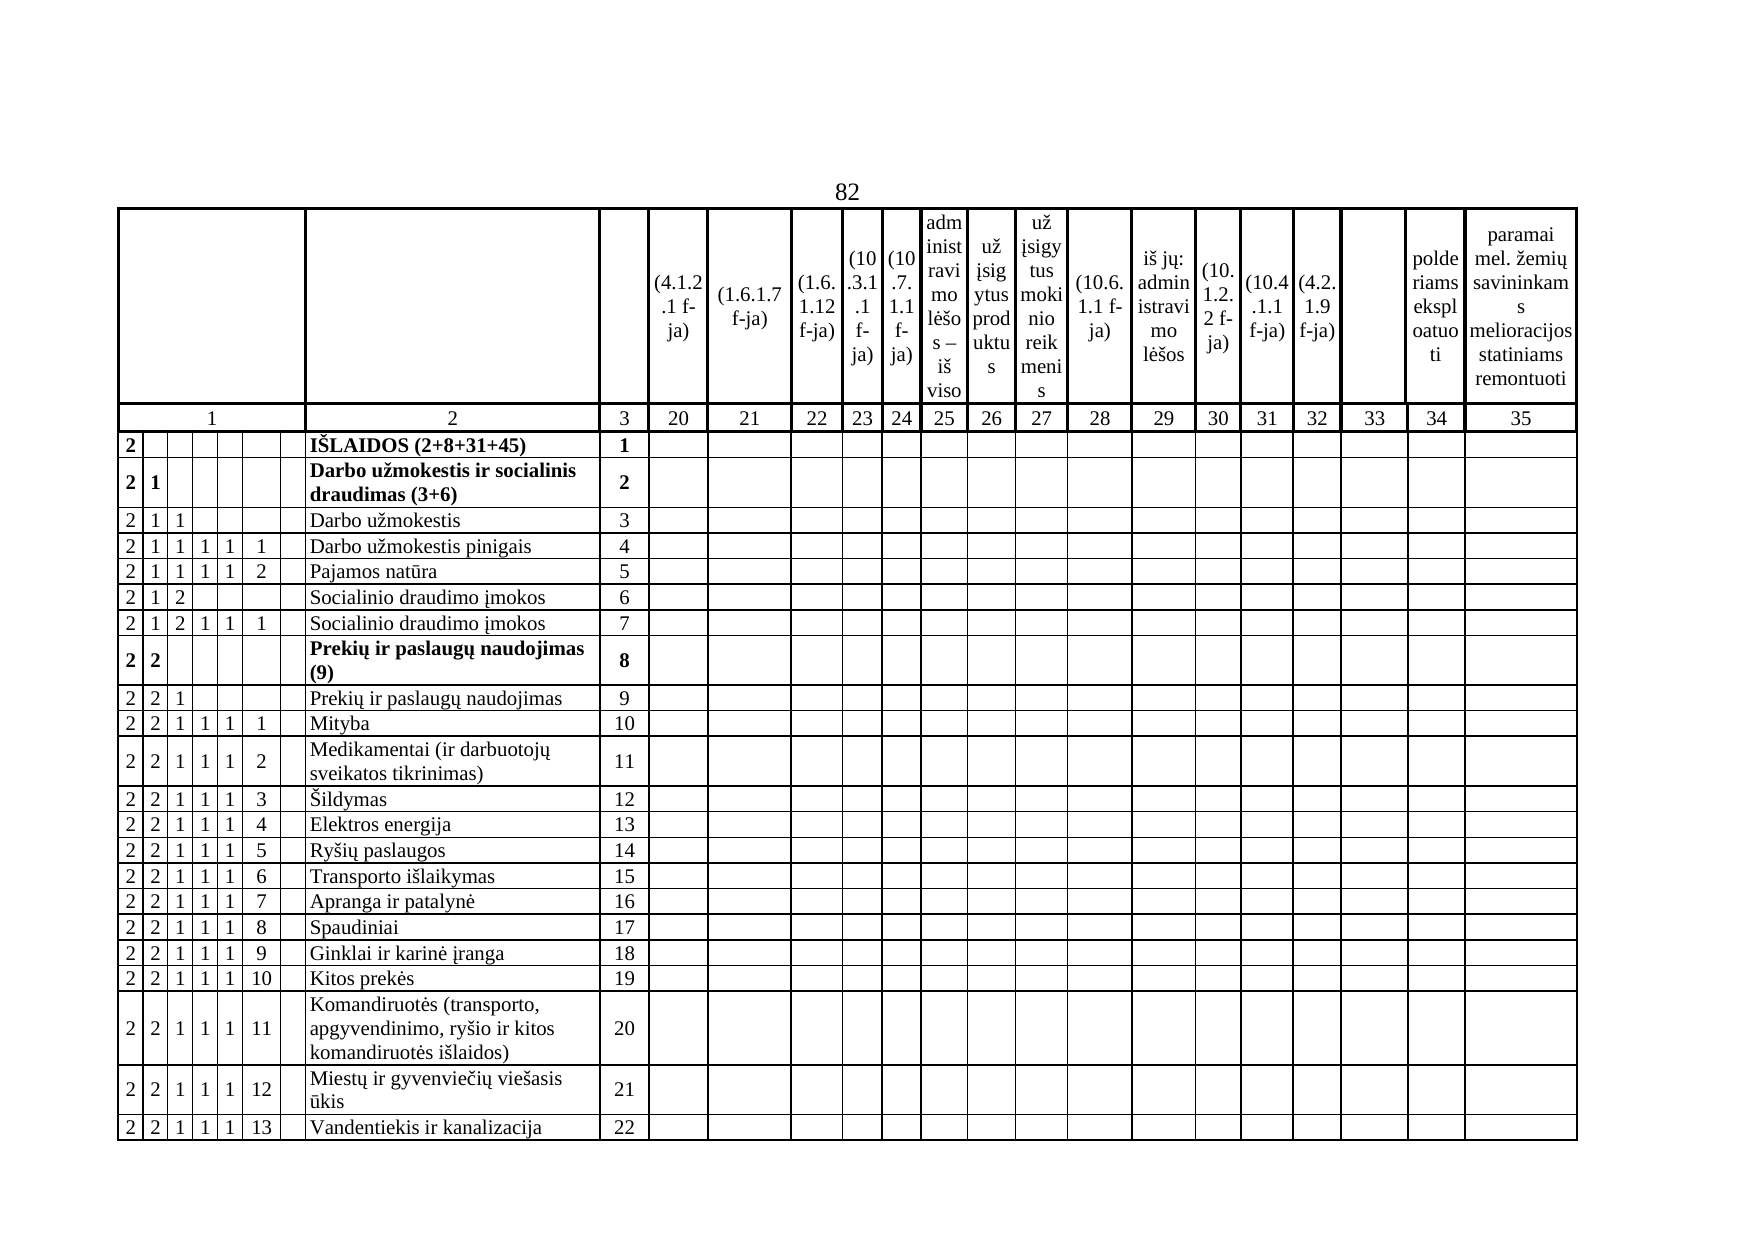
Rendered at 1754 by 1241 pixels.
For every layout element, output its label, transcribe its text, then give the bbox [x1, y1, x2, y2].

table_cell [281, 941, 305, 964]
table_cell [1016, 1115, 1067, 1139]
table_cell 1 [193, 812, 217, 836]
table_cell [1242, 585, 1292, 609]
table_cell [883, 737, 920, 785]
table_cell [281, 889, 305, 913]
table_cell [883, 864, 920, 888]
table_cell [1242, 1115, 1292, 1139]
table_cell [1342, 458, 1407, 506]
table_cell 2 [243, 737, 280, 785]
table_cell 20 [601, 992, 648, 1064]
table_cell [792, 737, 842, 785]
table_cell 11 [601, 737, 648, 785]
table_cell [922, 686, 967, 710]
table_cell 22 [793, 405, 841, 429]
table_cell [243, 585, 280, 609]
table_cell [1409, 992, 1464, 1064]
table_cell [1196, 508, 1240, 532]
table_cell [1342, 508, 1407, 532]
table_cell [1196, 636, 1240, 684]
table_cell [883, 559, 920, 583]
table_cell 2 [144, 941, 167, 964]
table_cell [1342, 787, 1407, 811]
table_cell [193, 636, 217, 684]
table_cell [1016, 966, 1067, 990]
table_cell [281, 686, 305, 710]
table_cell 2 [119, 585, 142, 609]
table_cell [709, 838, 790, 862]
table_cell [968, 534, 1015, 558]
table_cell 2 [119, 686, 142, 710]
table_cell 14 [601, 838, 648, 862]
table_cell 1 [168, 915, 192, 939]
table_cell [1409, 889, 1464, 913]
table_cell 2 [119, 636, 142, 684]
table_cell [1342, 992, 1407, 1064]
table_cell už įsigytus produktus [969, 210, 1014, 402]
table_cell [1068, 636, 1131, 684]
table_cell [968, 992, 1015, 1064]
table_cell [1409, 534, 1464, 558]
table_cell [1466, 915, 1576, 939]
table_cell 24 [884, 405, 919, 429]
table_cell [307, 210, 598, 402]
table_cell [1294, 915, 1340, 939]
table_cell 2 [119, 611, 142, 634]
table_cell [968, 711, 1015, 735]
table_cell Prekių ir paslaugų naudojimas [306, 686, 599, 710]
table_cell [218, 508, 242, 532]
table_cell 1 [168, 1115, 192, 1139]
table_cell [1342, 1115, 1407, 1139]
table_cell [1016, 864, 1067, 888]
table_cell 27 [1017, 405, 1066, 429]
table_cell [1133, 1115, 1195, 1139]
table_cell [193, 585, 217, 609]
table_cell 2 [119, 1115, 142, 1139]
table_cell [1242, 737, 1292, 785]
table_cell [922, 737, 967, 785]
table_cell (1.6.1.7 f-ja) [709, 210, 790, 402]
table_cell [792, 585, 842, 609]
table_cell [1133, 1066, 1195, 1113]
table_cell 1 [193, 1066, 217, 1113]
table_cell [1242, 812, 1292, 836]
table_cell [792, 534, 842, 558]
table_cell [792, 686, 842, 710]
table_cell [1294, 433, 1340, 457]
table_cell [709, 686, 790, 710]
table_cell [1133, 992, 1195, 1064]
table_cell [1196, 838, 1240, 862]
table_cell [792, 559, 842, 583]
table_cell [1068, 686, 1131, 710]
table_cell [1294, 686, 1340, 710]
table_cell [1466, 812, 1576, 836]
table_cell 8 [601, 636, 648, 684]
table_cell 2 [119, 534, 142, 558]
table_cell [883, 433, 920, 457]
table_cell paramai mel. žemių savininkams melioracijos statiniams remontuoti [1467, 210, 1575, 402]
table_cell [843, 559, 881, 583]
table_cell administravimo lėšos – iš viso [923, 210, 966, 402]
table_cell 1 [144, 534, 167, 558]
table_cell [922, 508, 967, 532]
table_cell [922, 889, 967, 913]
table_cell [1294, 458, 1340, 506]
table_cell 5 [601, 559, 648, 583]
table_cell 19 [601, 966, 648, 990]
table_cell [1342, 559, 1407, 583]
table_cell [922, 966, 967, 990]
table_cell [1409, 508, 1464, 532]
table_cell 2 [119, 787, 142, 811]
table_cell [883, 915, 920, 939]
table_cell [843, 458, 881, 506]
table_cell [1466, 1066, 1576, 1113]
table_cell [843, 1066, 881, 1113]
table_cell Pajamos natūra [306, 559, 599, 583]
table_cell [709, 941, 790, 964]
table_cell [168, 636, 192, 684]
table_cell [218, 636, 242, 684]
table_cell 11 [243, 992, 280, 1064]
table_cell [1409, 559, 1464, 583]
table_cell [1466, 838, 1576, 862]
table_cell 9 [601, 686, 648, 710]
table_cell [1409, 812, 1464, 836]
table_cell 1 [218, 1066, 242, 1113]
table_cell [1466, 508, 1576, 532]
table_cell [1196, 611, 1240, 634]
table_cell (4.1.2.1 f-ja) [650, 210, 706, 402]
table_cell 2 [144, 787, 167, 811]
table_cell [1342, 534, 1407, 558]
table_cell Medikamentai (ir darbuotojų sveikatos tikrinimas) [306, 737, 599, 785]
table_cell [168, 458, 192, 506]
table_cell [709, 889, 790, 913]
table_cell [1466, 889, 1576, 913]
table_cell [1466, 534, 1576, 558]
table_cell [709, 534, 790, 558]
table_cell 1 [218, 534, 242, 558]
table_cell [843, 966, 881, 990]
table_cell [1133, 812, 1195, 836]
table_cell [968, 864, 1015, 888]
table_cell (1.6.1.12 f-ja) [793, 210, 841, 402]
table_cell [1068, 711, 1131, 735]
table_cell [792, 992, 842, 1064]
table_cell [883, 711, 920, 735]
table_cell [883, 611, 920, 634]
table_cell [1133, 711, 1195, 735]
table_cell 1 [218, 915, 242, 939]
table_cell [1294, 787, 1340, 811]
table_cell [968, 559, 1015, 583]
table_cell [120, 210, 304, 402]
table_cell 1 [144, 585, 167, 609]
table_cell [709, 787, 790, 811]
table_cell 1 [168, 686, 192, 710]
table_cell [1294, 559, 1340, 583]
table_cell [1242, 711, 1292, 735]
table_cell [1294, 1115, 1340, 1139]
table_cell [1409, 1066, 1464, 1113]
table_cell 1 [218, 711, 242, 735]
table_cell 1 [168, 966, 192, 990]
table_cell [1294, 812, 1340, 836]
table_cell 2 [119, 508, 142, 532]
table_cell [218, 686, 242, 710]
table_cell [1068, 585, 1131, 609]
table_cell 2 [144, 1115, 167, 1139]
table_cell 5 [243, 838, 280, 862]
table_cell Ryšių paslaugos [306, 838, 599, 862]
table_cell [1294, 1066, 1340, 1113]
table_cell Šildymas [306, 787, 599, 811]
table_cell 2 [144, 711, 167, 735]
table_cell [1409, 915, 1464, 939]
table_cell [1409, 636, 1464, 684]
table_cell 30 [1197, 405, 1239, 429]
table_cell [843, 992, 881, 1064]
table_cell [1294, 585, 1340, 609]
table_cell [968, 915, 1015, 939]
table_cell 2 [144, 864, 167, 888]
table_cell 2 [144, 812, 167, 836]
table_cell 1 [193, 559, 217, 583]
table_cell 7 [601, 611, 648, 634]
table_cell 1 [601, 433, 648, 457]
table_cell Vandentiekis ir kanalizacija [306, 1115, 599, 1139]
table_cell [709, 636, 790, 684]
table_cell [968, 812, 1015, 836]
table_cell 2 [144, 686, 167, 710]
table_cell 20 [650, 405, 706, 429]
table_cell [650, 534, 707, 558]
table_cell [1196, 559, 1240, 583]
table_cell 28 [1069, 405, 1130, 429]
table_cell [1068, 787, 1131, 811]
table_cell [281, 864, 305, 888]
table_cell 1 [218, 992, 242, 1064]
table_cell [1068, 1066, 1131, 1113]
table_cell [883, 508, 920, 532]
table_cell [1242, 534, 1292, 558]
table_cell [843, 611, 881, 634]
table_cell [1466, 636, 1576, 684]
table_cell [1016, 508, 1067, 532]
table_cell [883, 941, 920, 964]
table_cell [1242, 889, 1292, 913]
table_cell [1016, 941, 1067, 964]
table_cell [792, 915, 842, 939]
table_cell [1196, 992, 1240, 1064]
table_cell 1 [193, 737, 217, 785]
table_cell Darbo užmokestis pinigais [306, 534, 599, 558]
table_cell [843, 585, 881, 609]
table_cell [1409, 787, 1464, 811]
table_cell [1133, 737, 1195, 785]
table_cell [883, 686, 920, 710]
table_cell 34 [1409, 405, 1463, 429]
table_cell 22 [601, 1115, 648, 1139]
table_cell [650, 787, 707, 811]
table_cell 25 [923, 405, 966, 429]
table_cell [883, 787, 920, 811]
table_cell [709, 1115, 790, 1139]
table_cell [843, 787, 881, 811]
table_cell [792, 787, 842, 811]
table_cell (10.7.1.1 f-ja) [884, 210, 919, 402]
table_cell [1242, 636, 1292, 684]
table_cell [243, 508, 280, 532]
table_cell 1 [218, 889, 242, 913]
table_cell [792, 636, 842, 684]
table_cell [922, 433, 967, 457]
table_cell [709, 812, 790, 836]
table_cell [843, 838, 881, 862]
table_cell 1 [168, 941, 192, 964]
table_cell [843, 433, 881, 457]
table_cell 1 [193, 941, 217, 964]
table_cell [1409, 711, 1464, 735]
table_cell 2 [144, 889, 167, 913]
table_cell [650, 889, 707, 913]
table_cell [968, 966, 1015, 990]
table_cell [1068, 508, 1131, 532]
table_cell Darbo užmokestis [306, 508, 599, 532]
table_cell [1466, 585, 1576, 609]
table_cell [1016, 458, 1067, 506]
table_cell [843, 812, 881, 836]
table_cell [1068, 941, 1131, 964]
table_cell [1466, 559, 1576, 583]
table_cell [1196, 941, 1240, 964]
table_cell [1068, 559, 1131, 583]
table_cell [218, 433, 242, 457]
table_cell 1 [243, 534, 280, 558]
table_cell 1 [193, 915, 217, 939]
table_cell [968, 686, 1015, 710]
table_cell [1016, 889, 1067, 913]
table_cell Komandiruotės (transporto, apgyvendinimo, ryšio ir kitos komandiruotės išlaidos) [306, 992, 599, 1064]
table_cell [843, 941, 881, 964]
table_cell [968, 636, 1015, 684]
table_cell Transporto išlaikymas [306, 864, 599, 888]
table_cell 2 [243, 559, 280, 583]
table_cell [1133, 915, 1195, 939]
table_cell 33 [1343, 405, 1406, 429]
table_cell [1242, 966, 1292, 990]
table_cell [1068, 458, 1131, 506]
table_cell [792, 458, 842, 506]
table_cell [1342, 889, 1407, 913]
table_cell [281, 1115, 305, 1139]
table_cell [193, 508, 217, 532]
table_cell [1294, 838, 1340, 862]
table_cell 1 [168, 889, 192, 913]
table_cell [1466, 458, 1576, 506]
table_cell [1242, 864, 1292, 888]
table_cell [650, 838, 707, 862]
table_cell [1068, 433, 1131, 457]
table_cell [709, 1066, 790, 1113]
table_cell [1196, 1066, 1240, 1113]
table_cell 1 [218, 864, 242, 888]
table_cell (10.4.1.1 f-ja) [1242, 210, 1292, 402]
table_cell [883, 585, 920, 609]
table_cell [792, 941, 842, 964]
table_cell 1 [168, 992, 192, 1064]
table_cell [1409, 458, 1464, 506]
table_cell Miestų ir gyvenviečių viešasis ūkis [306, 1066, 599, 1113]
table_cell [792, 838, 842, 862]
table_cell 1 [144, 508, 167, 532]
table_cell [1016, 838, 1067, 862]
table_cell [843, 915, 881, 939]
table_cell 1 [218, 787, 242, 811]
table_cell [1294, 611, 1340, 634]
table_cell 1 [193, 889, 217, 913]
table_cell 1 [243, 711, 280, 735]
table_cell už įsigytus mokinio reikmenis [1017, 210, 1066, 402]
table_cell [1196, 1115, 1240, 1139]
table_cell 7 [243, 889, 280, 913]
table_cell Socialinio draudimo įmokos [306, 585, 599, 609]
table_cell [1016, 433, 1067, 457]
table_cell [650, 915, 707, 939]
table_cell [1068, 966, 1131, 990]
table_cell [883, 534, 920, 558]
table_cell [1342, 966, 1407, 990]
table_cell [1133, 611, 1195, 634]
table_cell [168, 433, 192, 457]
table_cell 12 [243, 1066, 280, 1113]
table_cell (10.3.1.1 f-ja) [844, 210, 881, 402]
table_cell 1 [218, 941, 242, 964]
table_cell [650, 686, 707, 710]
table_cell [1016, 915, 1067, 939]
table_cell 1 [193, 787, 217, 811]
table_cell [792, 433, 842, 457]
table_cell [843, 686, 881, 710]
table_cell 1 [168, 737, 192, 785]
table_cell [922, 992, 967, 1064]
table_cell 10 [601, 711, 648, 735]
table_cell 1 [193, 864, 217, 888]
table_cell [843, 711, 881, 735]
table_cell [1342, 941, 1407, 964]
table_cell 2 [119, 559, 142, 583]
table_cell [1342, 838, 1407, 862]
table_cell [1466, 966, 1576, 990]
table_cell [1068, 611, 1131, 634]
table_cell [922, 1115, 967, 1139]
table_cell [709, 458, 790, 506]
table_cell [709, 611, 790, 634]
table_cell 2 [601, 458, 648, 506]
table_cell 1 [193, 1115, 217, 1139]
table_cell [792, 1115, 842, 1139]
table_cell [1133, 508, 1195, 532]
table_cell Spaudiniai [306, 915, 599, 939]
table_cell [1016, 559, 1067, 583]
table_cell [650, 941, 707, 964]
table_cell [1196, 889, 1240, 913]
table_cell [709, 433, 790, 457]
table_cell [792, 1066, 842, 1113]
table_cell [1133, 458, 1195, 506]
table_cell [792, 889, 842, 913]
table_cell [601, 210, 647, 402]
table_cell [650, 433, 707, 457]
table_cell 2 [119, 864, 142, 888]
table_cell [1409, 686, 1464, 710]
table_cell 4 [243, 812, 280, 836]
table_cell [843, 889, 881, 913]
table_cell 1 [193, 534, 217, 558]
table_cell [709, 737, 790, 785]
table_cell [1196, 812, 1240, 836]
table_cell [1466, 737, 1576, 785]
table_cell [1196, 534, 1240, 558]
table_cell [1016, 812, 1067, 836]
table_cell [709, 992, 790, 1064]
table_cell [650, 1115, 707, 1139]
table_cell [218, 585, 242, 609]
table_cell [1466, 992, 1576, 1064]
table_cell [843, 864, 881, 888]
table_cell 31 [1242, 405, 1292, 429]
table_cell [1016, 534, 1067, 558]
table_cell 2 [144, 915, 167, 939]
table_cell 15 [601, 864, 648, 888]
table_cell [1068, 992, 1131, 1064]
table_cell [968, 838, 1015, 862]
table_cell [193, 686, 217, 710]
table_cell 2 [119, 433, 142, 457]
table_cell 9 [243, 941, 280, 964]
table_cell 2 [168, 585, 192, 609]
table_cell [1342, 864, 1407, 888]
table_cell 2 [119, 711, 142, 735]
table_cell [922, 838, 967, 862]
table_cell [922, 787, 967, 811]
table_cell [883, 1115, 920, 1139]
table_cell [883, 636, 920, 684]
table_cell [1242, 787, 1292, 811]
table_cell [281, 458, 305, 506]
table_cell [1068, 889, 1131, 913]
table_cell [1466, 1115, 1576, 1139]
table_cell 1 [193, 992, 217, 1064]
table_cell [1133, 864, 1195, 888]
table_cell [883, 838, 920, 862]
table_cell [1133, 433, 1195, 457]
table_cell [281, 787, 305, 811]
table_cell 2 [119, 812, 142, 836]
table_cell [1133, 636, 1195, 684]
table_cell [843, 737, 881, 785]
table_cell [1466, 864, 1576, 888]
table_cell [1294, 636, 1340, 684]
table_cell [1342, 611, 1407, 634]
table_cell [243, 458, 280, 506]
table_cell [1016, 611, 1067, 634]
table_cell 1 [193, 966, 217, 990]
table_cell 2 [119, 458, 142, 506]
table_cell [968, 508, 1015, 532]
table_cell [968, 737, 1015, 785]
table_cell [1342, 812, 1407, 836]
table_cell [922, 559, 967, 583]
table_cell [650, 585, 707, 609]
table_cell [1466, 611, 1576, 634]
table_cell 17 [601, 915, 648, 939]
table_cell Prekių ir paslaugų naudojimas (9) [306, 636, 599, 684]
table_cell [968, 458, 1015, 506]
table_cell 10 [243, 966, 280, 990]
table_cell [1242, 458, 1292, 506]
table_cell [650, 966, 707, 990]
table_cell [1016, 686, 1067, 710]
table_cell (10.6.1.1 f-ja) [1069, 210, 1130, 402]
table_cell 1 [144, 458, 167, 506]
table_cell 1 [218, 1115, 242, 1139]
table_cell [968, 787, 1015, 811]
table_cell [922, 636, 967, 684]
table_cell 2 [307, 405, 598, 429]
table_cell Darbo užmokestis ir socialinis draudimas (3+6) [306, 458, 599, 506]
table_cell [968, 611, 1015, 634]
table_cell 1 [193, 838, 217, 862]
table_cell [1133, 559, 1195, 583]
table_cell [650, 737, 707, 785]
table_cell 1 [218, 737, 242, 785]
table_cell [1242, 433, 1292, 457]
table_cell 6 [243, 864, 280, 888]
table_cell [922, 864, 967, 888]
table_cell 2 [119, 889, 142, 913]
table_cell iš jų: administravimo lėšos [1133, 210, 1194, 402]
table_cell [968, 1115, 1015, 1139]
table_cell [1466, 787, 1576, 811]
table_cell [709, 915, 790, 939]
table_cell [1294, 941, 1340, 964]
table_cell [1294, 966, 1340, 990]
table_cell 1 [144, 559, 167, 583]
table_cell [1016, 636, 1067, 684]
table_cell [1466, 433, 1576, 457]
table_cell [1409, 737, 1464, 785]
table_cell [243, 686, 280, 710]
table_cell [1133, 686, 1195, 710]
table_cell [1409, 838, 1464, 862]
table_cell [1133, 838, 1195, 862]
table_cell [650, 636, 707, 684]
table_cell Ginklai ir karinė įranga [306, 941, 599, 964]
table_cell [1196, 458, 1240, 506]
table_cell [1242, 838, 1292, 862]
table_cell [1016, 992, 1067, 1064]
table_cell [792, 864, 842, 888]
table_cell [650, 1066, 707, 1113]
table_cell [709, 508, 790, 532]
table_cell [1409, 941, 1464, 964]
table_cell 2 [119, 941, 142, 964]
table_cell 32 [1295, 405, 1339, 429]
table_cell [1342, 737, 1407, 785]
table_cell [1409, 864, 1464, 888]
table_cell 1 [218, 838, 242, 862]
table_cell [281, 915, 305, 939]
table_cell [709, 711, 790, 735]
table_cell 1 [168, 711, 192, 735]
table_cell [650, 611, 707, 634]
table_cell [1466, 941, 1576, 964]
table_cell [1342, 433, 1407, 457]
table_cell (4.2.1.9 f-ja) [1295, 210, 1339, 402]
table_cell 3 [601, 508, 648, 532]
table_cell [1242, 992, 1292, 1064]
table_cell [193, 433, 217, 457]
table_cell 1 [168, 1066, 192, 1113]
table_cell [1196, 966, 1240, 990]
table_cell [883, 458, 920, 506]
table_cell 12 [601, 787, 648, 811]
table_cell [883, 1066, 920, 1113]
table_cell Socialinio draudimo įmokos [306, 611, 599, 634]
table_cell [281, 534, 305, 558]
table_cell [1068, 1115, 1131, 1139]
table_cell [883, 889, 920, 913]
table_cell [968, 889, 1015, 913]
table_cell 1 [168, 787, 192, 811]
table_cell [281, 711, 305, 735]
table_cell 1 [144, 611, 167, 634]
table_cell [922, 1066, 967, 1113]
table_cell [709, 585, 790, 609]
table_cell 18 [601, 941, 648, 964]
table_cell [1409, 1115, 1464, 1139]
table_cell [281, 611, 305, 634]
table_cell [1068, 812, 1131, 836]
table_cell [1016, 1066, 1067, 1113]
table_cell [843, 534, 881, 558]
table_cell [792, 508, 842, 532]
table_cell 1 [218, 812, 242, 836]
table_cell [922, 585, 967, 609]
table_cell [1133, 889, 1195, 913]
table_cell 23 [844, 405, 881, 429]
table_cell [1016, 711, 1067, 735]
table_cell 1 [243, 611, 280, 634]
table_cell 13 [243, 1115, 280, 1139]
table_cell [281, 737, 305, 785]
table_cell [1409, 585, 1464, 609]
table_cell [1016, 787, 1067, 811]
table_cell 2 [119, 915, 142, 939]
table_cell [792, 812, 842, 836]
table_cell [1196, 864, 1240, 888]
table_cell [243, 636, 280, 684]
table_cell 21 [601, 1066, 648, 1113]
table_cell [1133, 966, 1195, 990]
table_cell [843, 1115, 881, 1139]
table_cell [1294, 992, 1340, 1064]
table_cell 1 [120, 405, 304, 429]
table_cell [968, 1066, 1015, 1113]
table_cell [1196, 787, 1240, 811]
table_cell 1 [218, 559, 242, 583]
table_cell [1342, 711, 1407, 735]
table_cell [792, 611, 842, 634]
table_cell [1466, 711, 1576, 735]
table_cell 1 [168, 508, 192, 532]
table_cell 2 [144, 966, 167, 990]
table_cell 1 [193, 611, 217, 634]
table_cell 1 [218, 966, 242, 990]
table_cell [281, 838, 305, 862]
table_cell 35 [1467, 405, 1575, 429]
table_cell 1 [168, 534, 192, 558]
table_cell [1294, 864, 1340, 888]
table_cell [883, 812, 920, 836]
table_cell [709, 559, 790, 583]
table_cell [1068, 915, 1131, 939]
table_cell 2 [144, 838, 167, 862]
table_cell [281, 508, 305, 532]
table_cell [709, 864, 790, 888]
table_cell 2 [119, 838, 142, 862]
table_cell 2 [144, 992, 167, 1064]
table_cell [1068, 534, 1131, 558]
table_cell [922, 534, 967, 558]
table_cell [1294, 534, 1340, 558]
table_cell [968, 433, 1015, 457]
table_cell [922, 458, 967, 506]
table_cell [281, 559, 305, 583]
table_cell [1409, 966, 1464, 990]
table_cell 4 [601, 534, 648, 558]
table_cell 3 [601, 405, 647, 429]
table_cell [1294, 889, 1340, 913]
table_cell 6 [601, 585, 648, 609]
table_cell [1409, 433, 1464, 457]
table_cell [281, 1066, 305, 1113]
table_cell [1016, 585, 1067, 609]
table_cell [650, 711, 707, 735]
table_cell [709, 966, 790, 990]
table_cell 2 [119, 966, 142, 990]
table_cell [1342, 636, 1407, 684]
table_cell [843, 508, 881, 532]
table_cell [1342, 686, 1407, 710]
table_cell IŠLAIDOS (2+8+31+45) [306, 433, 599, 457]
table_cell [1294, 508, 1340, 532]
table_cell 3 [243, 787, 280, 811]
table_cell [1196, 737, 1240, 785]
table_cell polderiams eksploatuoti [1407, 210, 1463, 402]
table_cell [1196, 686, 1240, 710]
table_cell [281, 966, 305, 990]
table_cell [1294, 737, 1340, 785]
table_cell 2 [168, 611, 192, 634]
table_cell [281, 812, 305, 836]
table_cell 1 [168, 864, 192, 888]
table_cell [1242, 915, 1292, 939]
table_cell 1 [218, 611, 242, 634]
table_cell [218, 458, 242, 506]
table_cell [792, 966, 842, 990]
table_cell 29 [1133, 405, 1194, 429]
table_cell [144, 433, 167, 457]
table_cell [1343, 210, 1404, 402]
table_cell [281, 433, 305, 457]
table_cell [1466, 686, 1576, 710]
table_cell [1068, 864, 1131, 888]
table_cell Mityba [306, 711, 599, 735]
table_cell 2 [119, 1066, 142, 1113]
table_cell [968, 941, 1015, 964]
table_cell [1068, 838, 1131, 862]
table_cell Apranga ir patalynė [306, 889, 599, 913]
table_cell 1 [168, 838, 192, 862]
table_cell [1242, 559, 1292, 583]
table_cell [650, 864, 707, 888]
table_cell 2 [144, 636, 167, 684]
table_cell [193, 458, 217, 506]
table_cell [968, 585, 1015, 609]
table_cell [1342, 915, 1407, 939]
table_cell [922, 915, 967, 939]
table_cell [1068, 737, 1131, 785]
table_cell [243, 433, 280, 457]
table_cell 2 [144, 1066, 167, 1113]
table_cell [1242, 611, 1292, 634]
table_cell [883, 992, 920, 1064]
table_cell [1242, 686, 1292, 710]
table_cell [281, 585, 305, 609]
table_cell [1133, 787, 1195, 811]
table_cell [650, 559, 707, 583]
table_cell 13 [601, 812, 648, 836]
table_cell [1242, 941, 1292, 964]
table_cell [1196, 585, 1240, 609]
table_cell 2 [144, 737, 167, 785]
table_cell [1342, 585, 1407, 609]
table_cell [922, 711, 967, 735]
table_cell 1 [168, 812, 192, 836]
table_cell [1242, 1066, 1292, 1113]
table_cell 26 [969, 405, 1014, 429]
table_cell 21 [709, 405, 790, 429]
table_cell [1196, 433, 1240, 457]
table_cell 1 [168, 559, 192, 583]
table_cell [1133, 585, 1195, 609]
table_cell Elektros energija [306, 812, 599, 836]
table_cell 16 [601, 889, 648, 913]
table_cell [281, 636, 305, 684]
table_cell [1409, 611, 1464, 634]
table_cell [281, 992, 305, 1064]
table_cell [1196, 711, 1240, 735]
table_cell [922, 611, 967, 634]
table_cell [922, 941, 967, 964]
table_cell [1133, 534, 1195, 558]
table_cell [1342, 1066, 1407, 1113]
table_cell [650, 992, 707, 1064]
table_cell 2 [119, 992, 142, 1064]
table_cell [843, 636, 881, 684]
table_cell [1133, 941, 1195, 964]
table_cell [650, 458, 707, 506]
table_cell [883, 966, 920, 990]
table_cell [1294, 711, 1340, 735]
table_cell 2 [119, 737, 142, 785]
table_cell [792, 711, 842, 735]
table_cell [1196, 915, 1240, 939]
table_cell 1 [193, 711, 217, 735]
table_cell [650, 508, 707, 532]
table_cell [1242, 508, 1292, 532]
table_cell 8 [243, 915, 280, 939]
table_cell (10.1.2.2 f-ja) [1197, 210, 1239, 402]
table_cell Kitos prekės [306, 966, 599, 990]
table_cell [650, 812, 707, 836]
table_cell [1016, 737, 1067, 785]
table_cell [922, 812, 967, 836]
